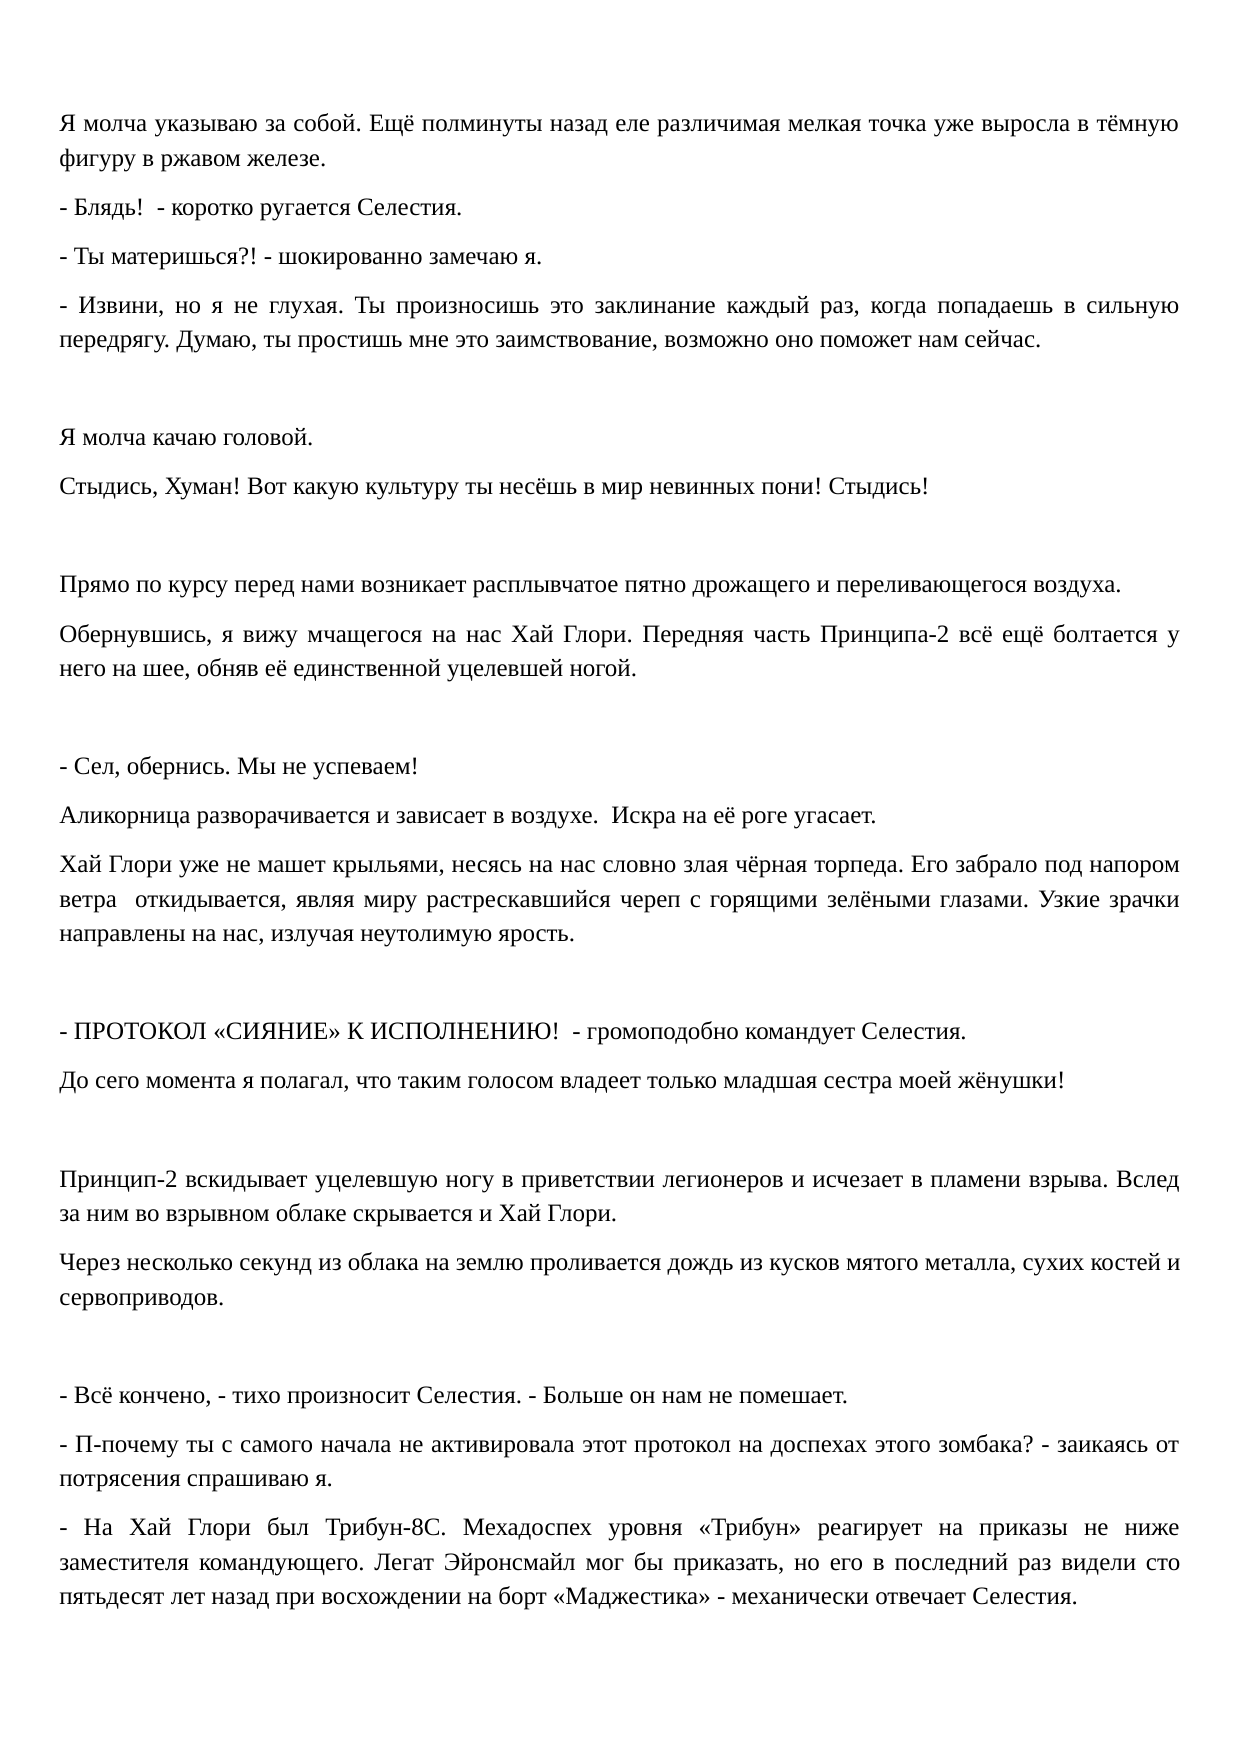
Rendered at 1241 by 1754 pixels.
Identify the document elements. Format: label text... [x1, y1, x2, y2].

text - Ты материшься?! - шокированно замечаю я. [59, 241, 1181, 269]
text Я молча указываю за собой. Ещё полминуты назад еле различимая мелкая точка уже выросла в тёмную фигуру в ржавом железе. [59, 108, 1181, 171]
text Через несколько секунд из облака на землю проливается дождь из кусков мятого металла, сухих костей и сервоприводов. [59, 1247, 1181, 1310]
text - ПРОТОКОЛ «СИЯНИЕ» К ИСПОЛНЕНИЮ! - громоподобно командует Селестия. [59, 1016, 1181, 1045]
text - П-почему ты с самого начала не активировала этот протокол на доспехах этого зомбака? - заикаясь от потрясения спрашиваю я. [59, 1429, 1181, 1492]
text Стыдись, Хуман! Вот какую культуру ты несёшь в мир невинных пони! Стыдись! [59, 471, 1181, 500]
text - Всё кончено, - тихо произносит Селестия. - Больше он нам не помешает. [59, 1380, 1181, 1408]
text Прямо по курсу перед нами возникает расплывчатое пятно дрожащего и переливающегося воздуха. [59, 569, 1181, 598]
text Принцип-2 вскидывает уцелевшую ногу в приветствии легионеров и исчезает в пламени взрыва. Вслед за ним во взрывном облаке скрывается и Хай Глори. [59, 1164, 1181, 1227]
text Аликорница разворачивается и зависает в воздухе. Искра на её роге угасает. [59, 800, 1181, 829]
text - Сел, обернись. Мы не успеваем! [59, 751, 1181, 780]
text Хай Глори уже не машет крыльями, несясь на нас словно злая чёрная торпеда. Его забрало под напором ветра откидывается, являя миру растрескавшийся череп с горящими зелёными глазами. Узкие зрачки направлены на нас, излучая неутолимую ярость. [59, 849, 1181, 947]
text До сего момента я полагал, что таким голосом владеет только младшая сестра моей жёнушки! [59, 1066, 1181, 1094]
text - Блядь! - коротко ругается Селестия. [59, 192, 1181, 220]
text Я молча качаю головой. [59, 422, 1181, 451]
text Обернувшись, я вижу мчащегося на нас Хай Глори. Передняя часть Принципа-2 всё ещё болтается у него на шее, обняв её единственной уцелевшей ногой. [59, 619, 1181, 682]
text - Извини, но я не глухая. Ты произносишь это заклинание каждый раз, когда попадаешь в сильную передрягу. Думаю, ты простишь мне это заимствование, возможно оно поможет нам сейчас. [59, 290, 1181, 353]
text - На Хай Глори был Трибун-8С. Мехадоспех уровня «Трибун» реагирует на приказы не ниже заместителя командующего. Легат Эйронсмайл мог бы приказать, но его в последний раз видели сто пятьдесят лет назад при восхождении на борт «Маджестика» - механически отвечает Селестия. [59, 1512, 1181, 1610]
